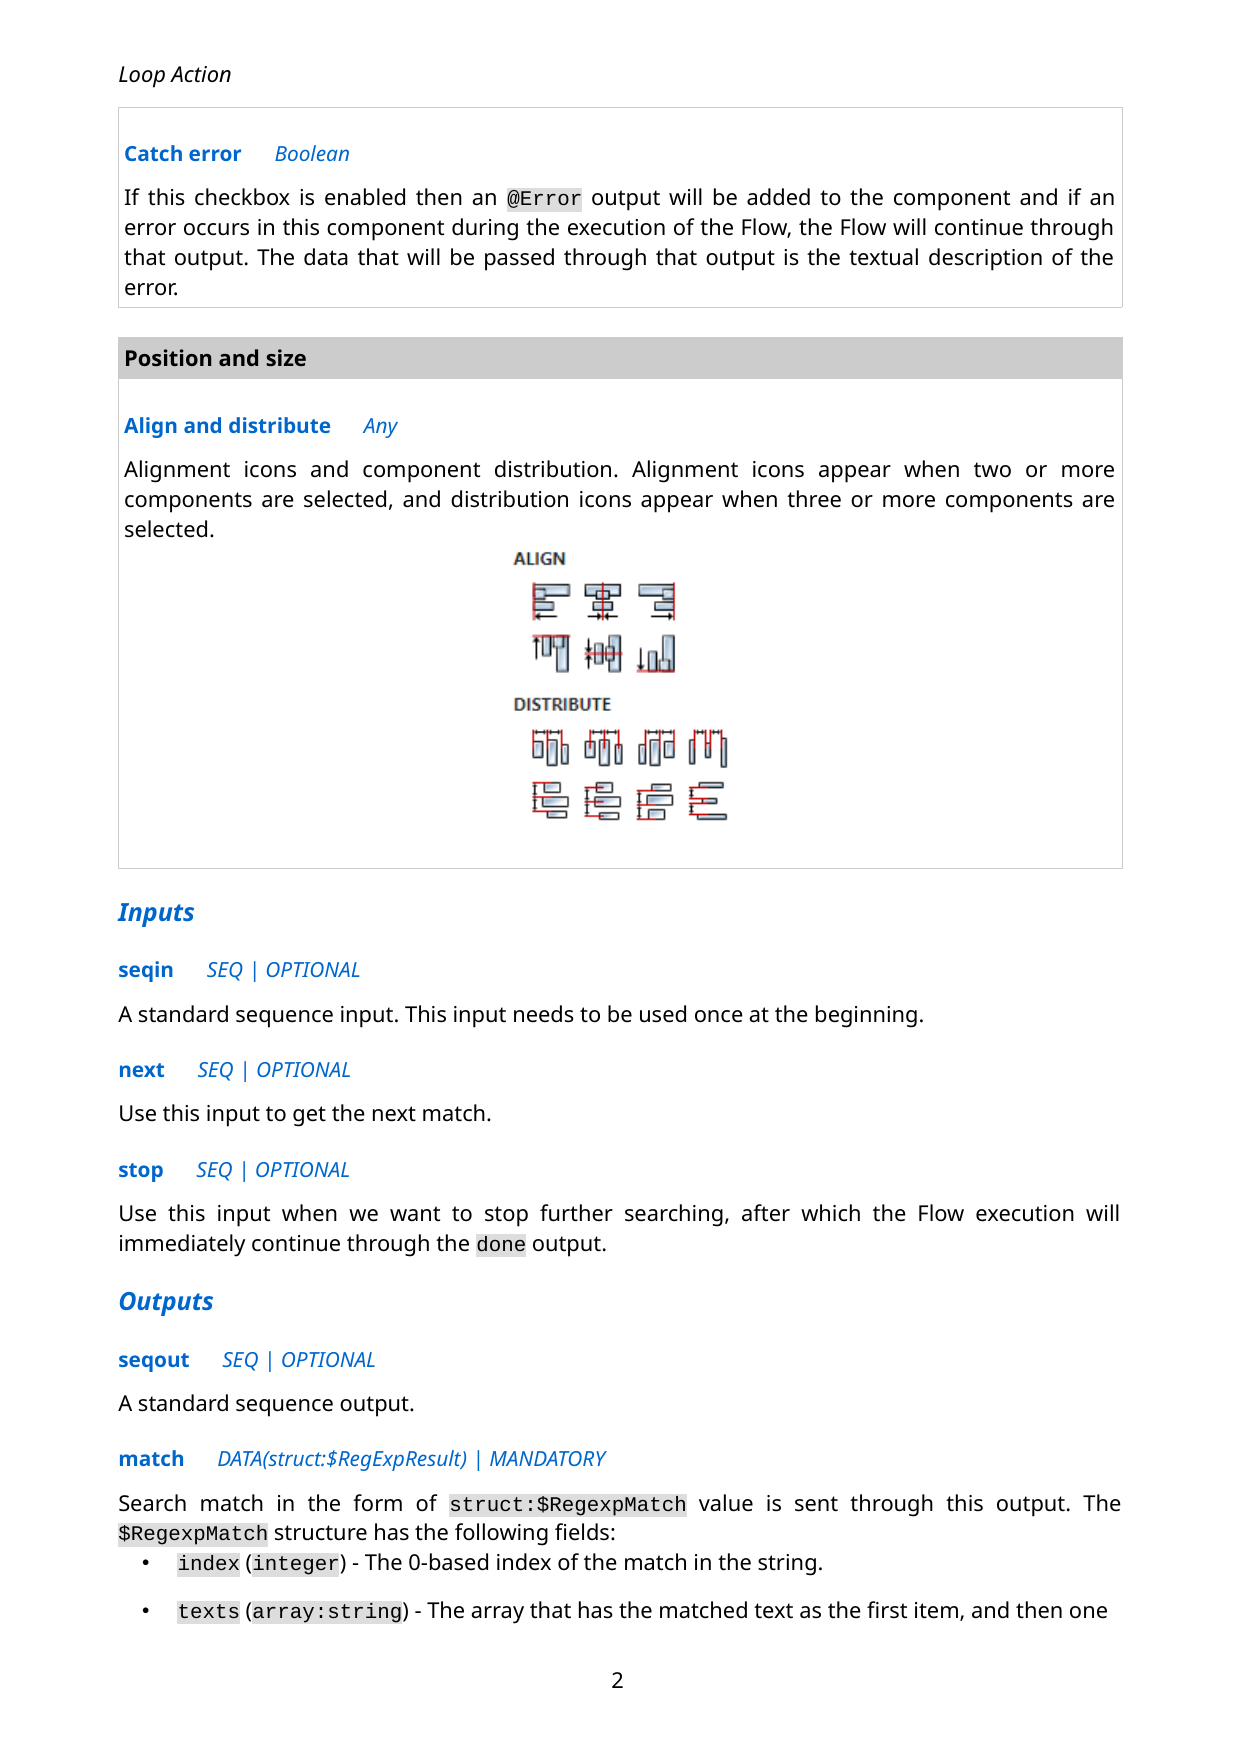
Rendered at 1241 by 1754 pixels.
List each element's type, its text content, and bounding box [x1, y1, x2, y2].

table_header Position and size [119, 338, 1122, 378]
table_cell Align and distribute Any Alignment icons and component distribution. Alignment icons appear when two or more components are selected, and distribution icons appear when three or more components are selected. [119, 379, 1122, 868]
subtitle seqin SEQ | OPTIONAL [118, 956, 1122, 984]
picture [490, 543, 750, 833]
subtitle match DATA(struct:$RegExpResult) | MANDATORY [118, 1444, 1122, 1473]
text Use this input to get the next match. [118, 1098, 1122, 1128]
subtitle Inputs [118, 895, 1122, 929]
subtitle seqout SEQ | OPTIONAL [118, 1345, 1122, 1373]
subtitle next SEQ | OPTIONAL [118, 1055, 1122, 1083]
table_cell Catch error Boolean If this checkbox is enabled then an @Error output will be added to the component and if an error occurs in this component during the execution of the Flow, the Flow will continue through that output. The data that will be passed through that output is the textual description of the error. [119, 108, 1122, 307]
text Use this input when we want to stop further searching, after which the Flow execution will immediately continue through the done output. [118, 1198, 1122, 1257]
text A standard sequence input. This input needs to be used once at the beginning. [118, 999, 1122, 1028]
text Search match in the form of struct:$RegexpMatch value is sent through this output. The $RegexpMatch structure has the following fields: [118, 1487, 1122, 1547]
subtitle stop SEQ | OPTIONAL [118, 1155, 1122, 1183]
list texts (array:string) - The array that has the matched text as the first item, and then one [142, 1594, 1110, 1624]
subtitle Outputs [118, 1284, 1122, 1318]
text A standard sequence output. [118, 1388, 1122, 1418]
list index (integer) - The 0-based index of the match in the string. [142, 1547, 1110, 1577]
